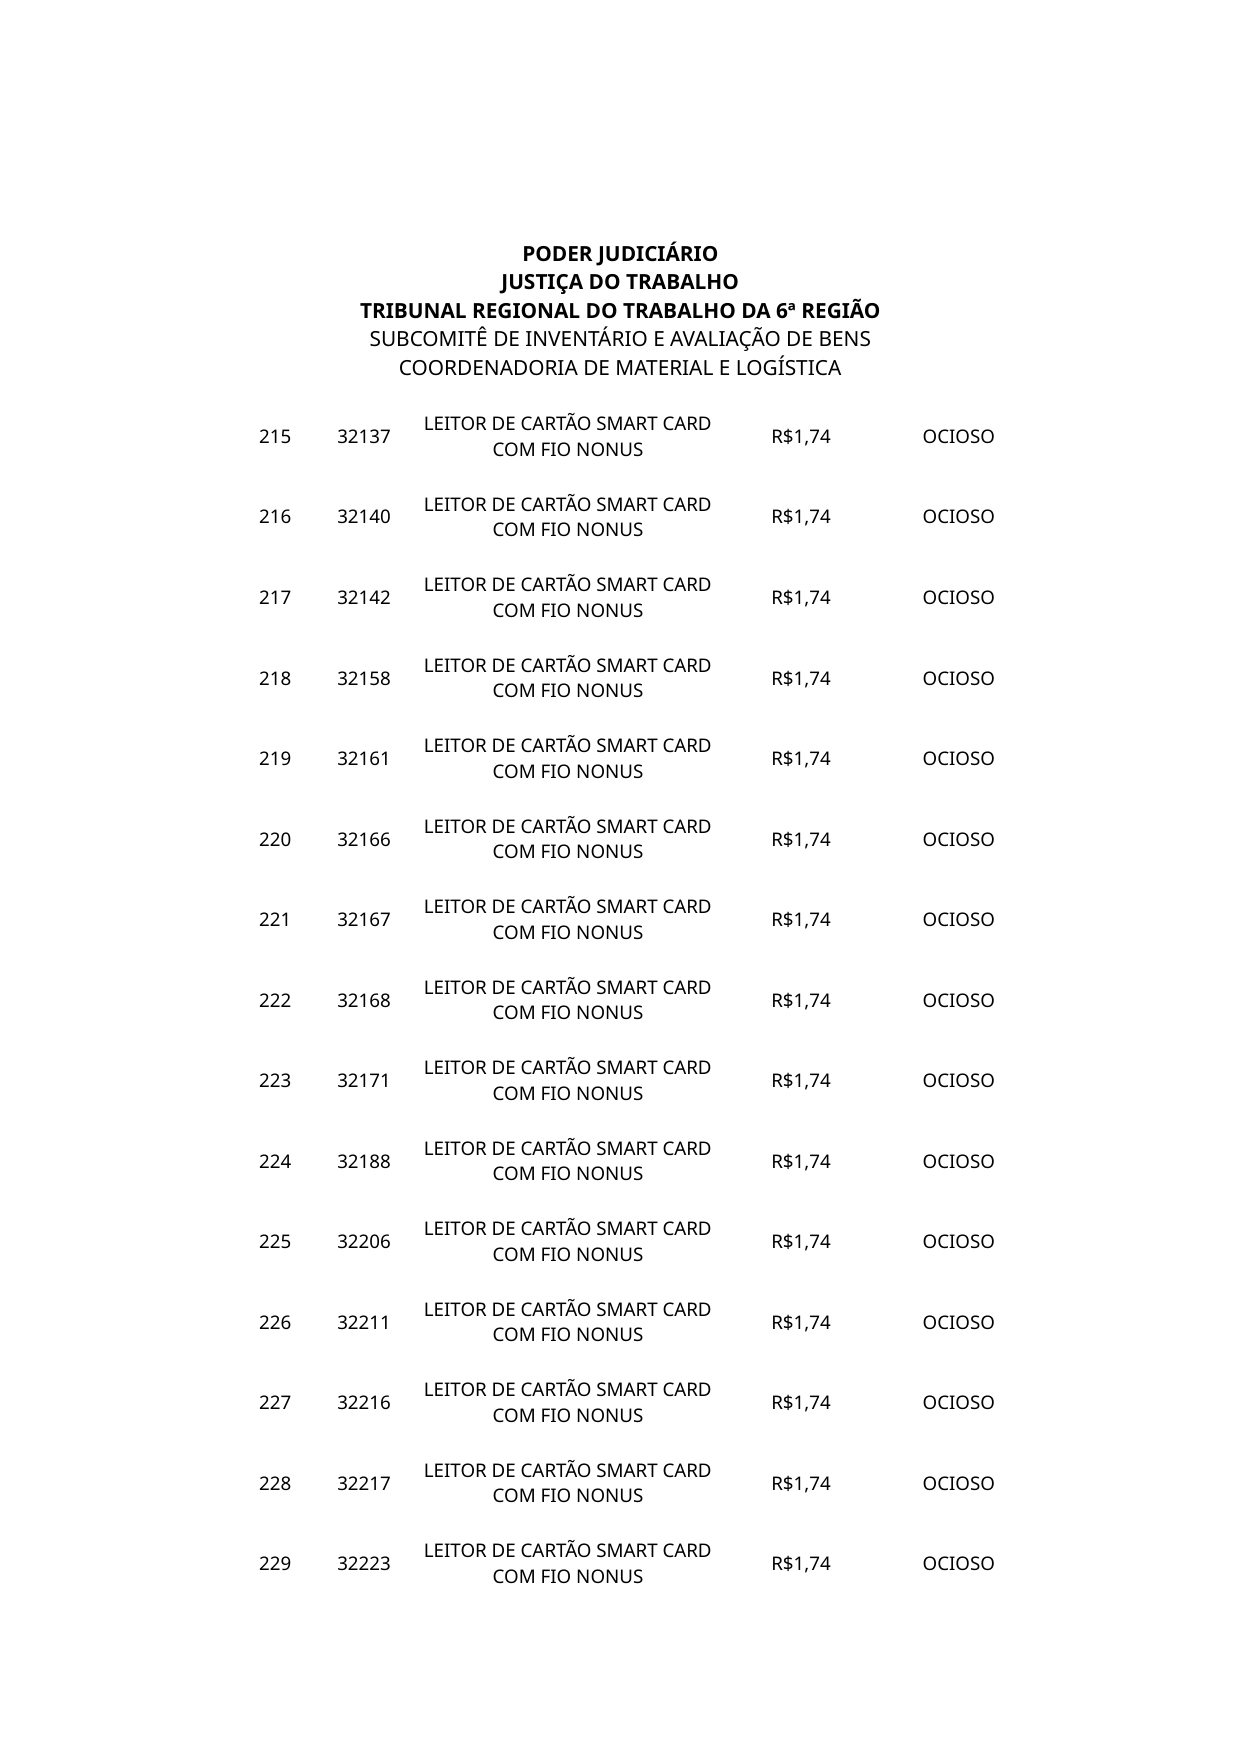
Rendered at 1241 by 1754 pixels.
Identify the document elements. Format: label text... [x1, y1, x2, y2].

table_cell 221 [231, 894, 319, 974]
table_cell OCIOSO [875, 813, 1042, 894]
table_cell R$1,74 [727, 572, 875, 652]
table_cell OCIOSO [875, 733, 1042, 813]
table_cell R$1,74 [727, 1538, 875, 1618]
table_cell R$1,74 [727, 974, 875, 1055]
table_cell 32142 [319, 572, 409, 652]
table_cell OCIOSO [875, 1296, 1042, 1377]
table_cell OCIOSO [875, 1377, 1042, 1457]
table_cell 32211 [319, 1296, 409, 1377]
table_cell 32161 [319, 733, 409, 813]
table_cell R$1,74 [727, 411, 875, 491]
table_cell 32206 [319, 1216, 409, 1296]
table_cell OCIOSO [875, 572, 1042, 652]
table_cell 32188 [319, 1135, 409, 1216]
table_cell 32167 [319, 894, 409, 974]
table_cell OCIOSO [875, 1055, 1042, 1135]
table_cell 32168 [319, 974, 409, 1055]
table_cell LEITOR DE CARTÃO SMART CARD COM FIO NONUS [409, 1055, 727, 1135]
table_cell 229 [231, 1538, 319, 1618]
table_cell 32140 [319, 491, 409, 572]
table_cell R$1,74 [727, 894, 875, 974]
table_cell 223 [231, 1055, 319, 1135]
table_cell R$1,74 [727, 1377, 875, 1457]
table_cell OCIOSO [875, 491, 1042, 572]
table_cell OCIOSO [875, 1538, 1042, 1618]
table_cell 32137 [319, 411, 409, 491]
table_cell R$1,74 [727, 652, 875, 733]
table_cell LEITOR DE CARTÃO SMART CARD COM FIO NONUS [409, 572, 727, 652]
table_cell LEITOR DE CARTÃO SMART CARD COM FIO NONUS [409, 974, 727, 1055]
table_cell 32158 [319, 652, 409, 733]
table_cell R$1,74 [727, 1457, 875, 1538]
table_cell R$1,74 [727, 733, 875, 813]
table_cell R$1,74 [727, 813, 875, 894]
table_cell LEITOR DE CARTÃO SMART CARD COM FIO NONUS [409, 652, 727, 733]
table_cell OCIOSO [875, 652, 1042, 733]
table_cell OCIOSO [875, 894, 1042, 974]
table_cell 217 [231, 572, 319, 652]
table_cell OCIOSO [875, 1135, 1042, 1216]
table_cell 32216 [319, 1377, 409, 1457]
table_cell 227 [231, 1377, 319, 1457]
table_cell 222 [231, 974, 319, 1055]
table_cell LEITOR DE CARTÃO SMART CARD COM FIO NONUS [409, 1296, 727, 1377]
table_cell 32217 [319, 1457, 409, 1538]
table_cell LEITOR DE CARTÃO SMART CARD COM FIO NONUS [409, 491, 727, 572]
table_cell 226 [231, 1296, 319, 1377]
table_cell OCIOSO [875, 974, 1042, 1055]
table_cell 216 [231, 491, 319, 572]
table_cell 220 [231, 813, 319, 894]
table_cell OCIOSO [875, 1457, 1042, 1538]
table_cell LEITOR DE CARTÃO SMART CARD COM FIO NONUS [409, 1216, 727, 1296]
table_cell LEITOR DE CARTÃO SMART CARD COM FIO NONUS [409, 1377, 727, 1457]
table_cell 225 [231, 1216, 319, 1296]
table_cell 32171 [319, 1055, 409, 1135]
table_cell 32166 [319, 813, 409, 894]
table_cell LEITOR DE CARTÃO SMART CARD COM FIO NONUS [409, 813, 727, 894]
table_cell LEITOR DE CARTÃO SMART CARD COM FIO NONUS [409, 1538, 727, 1618]
table_cell R$1,74 [727, 1055, 875, 1135]
table_cell OCIOSO [875, 411, 1042, 491]
table_cell R$1,74 [727, 1296, 875, 1377]
table_cell LEITOR DE CARTÃO SMART CARD COM FIO NONUS [409, 1135, 727, 1216]
table_cell 224 [231, 1135, 319, 1216]
table_cell 218 [231, 652, 319, 733]
table_cell 215 [231, 411, 319, 491]
table_cell R$1,74 [727, 1216, 875, 1296]
table_cell 228 [231, 1457, 319, 1538]
table_cell 32223 [319, 1538, 409, 1618]
table_cell OCIOSO [875, 1216, 1042, 1296]
table_cell R$1,74 [727, 491, 875, 572]
table_cell LEITOR DE CARTÃO SMART CARD COM FIO NONUS [409, 894, 727, 974]
table_cell 219 [231, 733, 319, 813]
table_cell LEITOR DE CARTÃO SMART CARD COM FIO NONUS [409, 411, 727, 491]
table_cell LEITOR DE CARTÃO SMART CARD COM FIO NONUS [409, 733, 727, 813]
table_cell R$1,74 [727, 1135, 875, 1216]
table_cell LEITOR DE CARTÃO SMART CARD COM FIO NONUS [409, 1457, 727, 1538]
